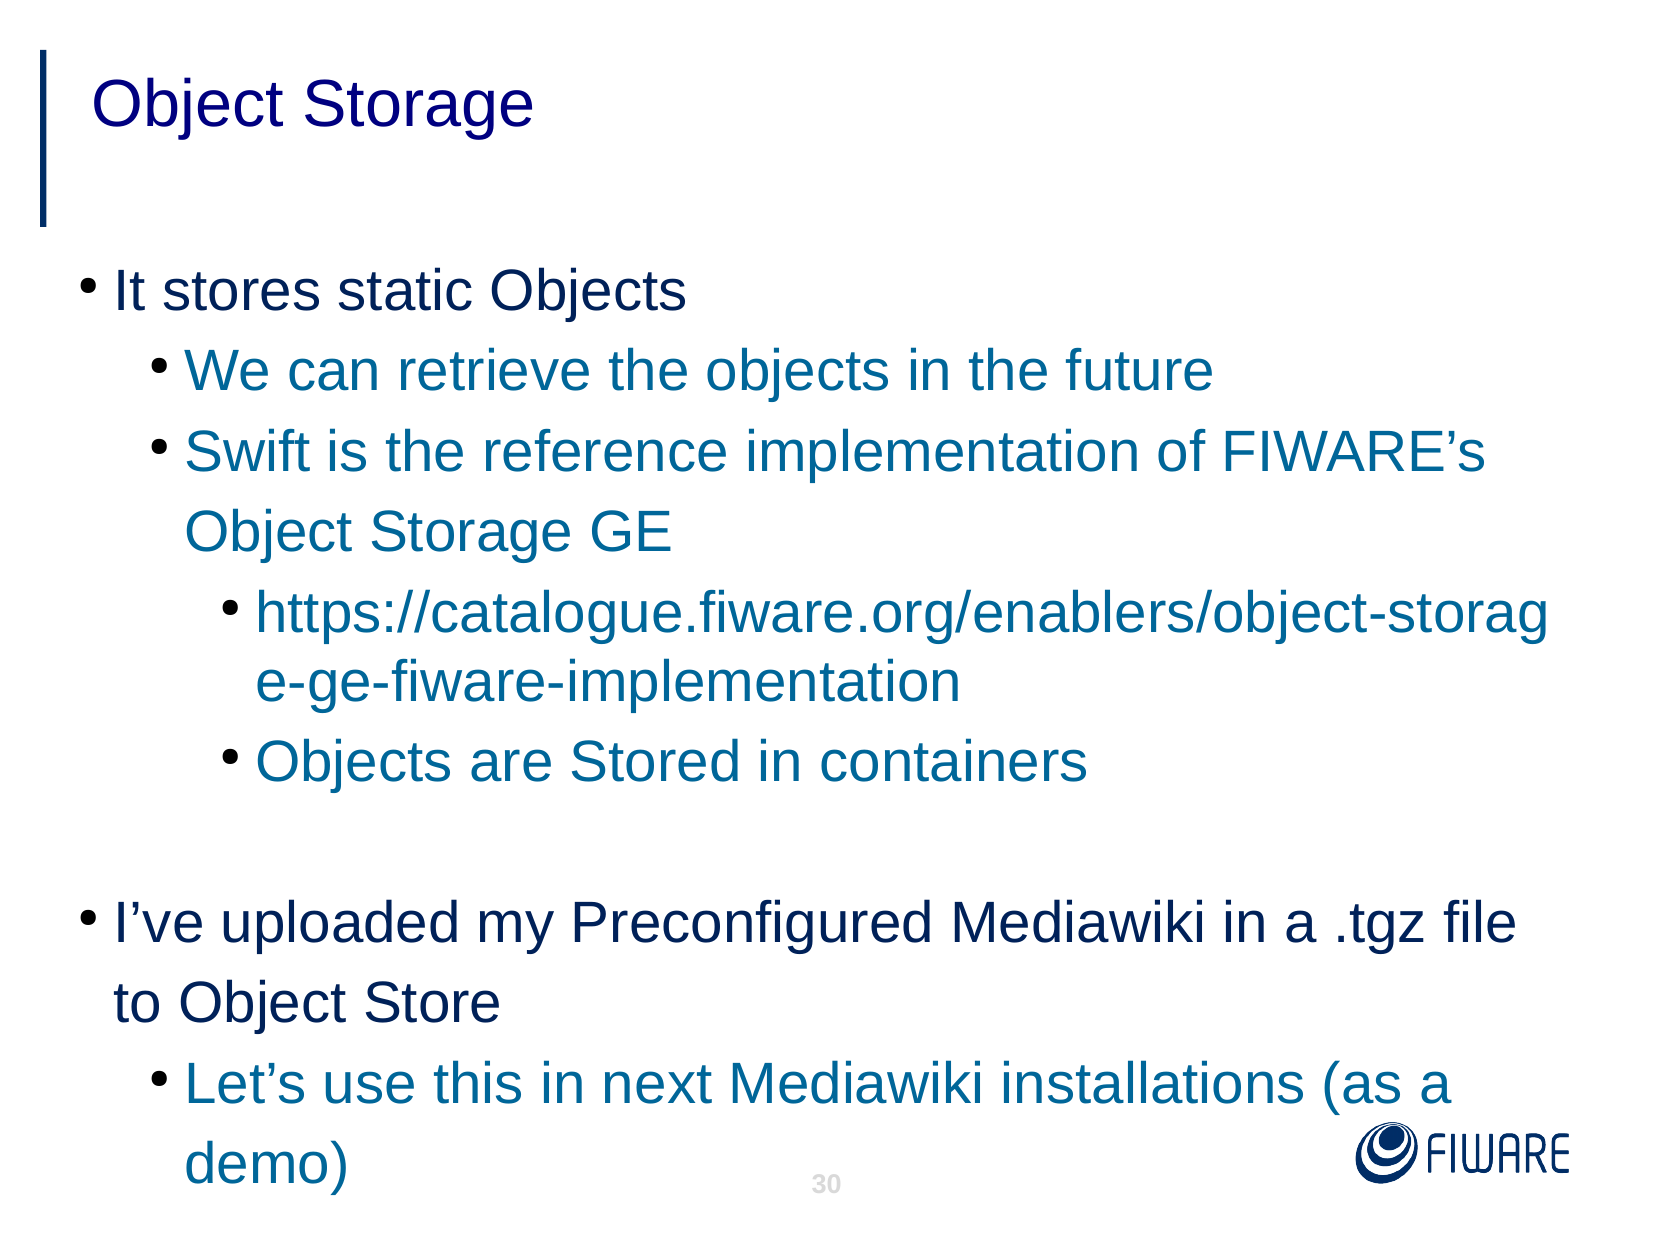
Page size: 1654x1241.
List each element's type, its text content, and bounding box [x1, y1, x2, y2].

slide_number [733, 1149, 921, 1216]
title Object Storage [76, 51, 1408, 196]
text_box It stores static Objects We can retrieve the objects in the future Swift is the reference implementation of FIWARE’s Object Storage GE https://catalogue.fiware.org/enablers/object-storage-ge-fiware-implementation Objects are Stored in containers I’ve uploaded my Preconfigured Mediawiki in a .tgz file to Object Store Let’s use this in next Mediawiki installations (as a demo) [63, 234, 1573, 1134]
picture [1351, 1116, 1575, 1188]
